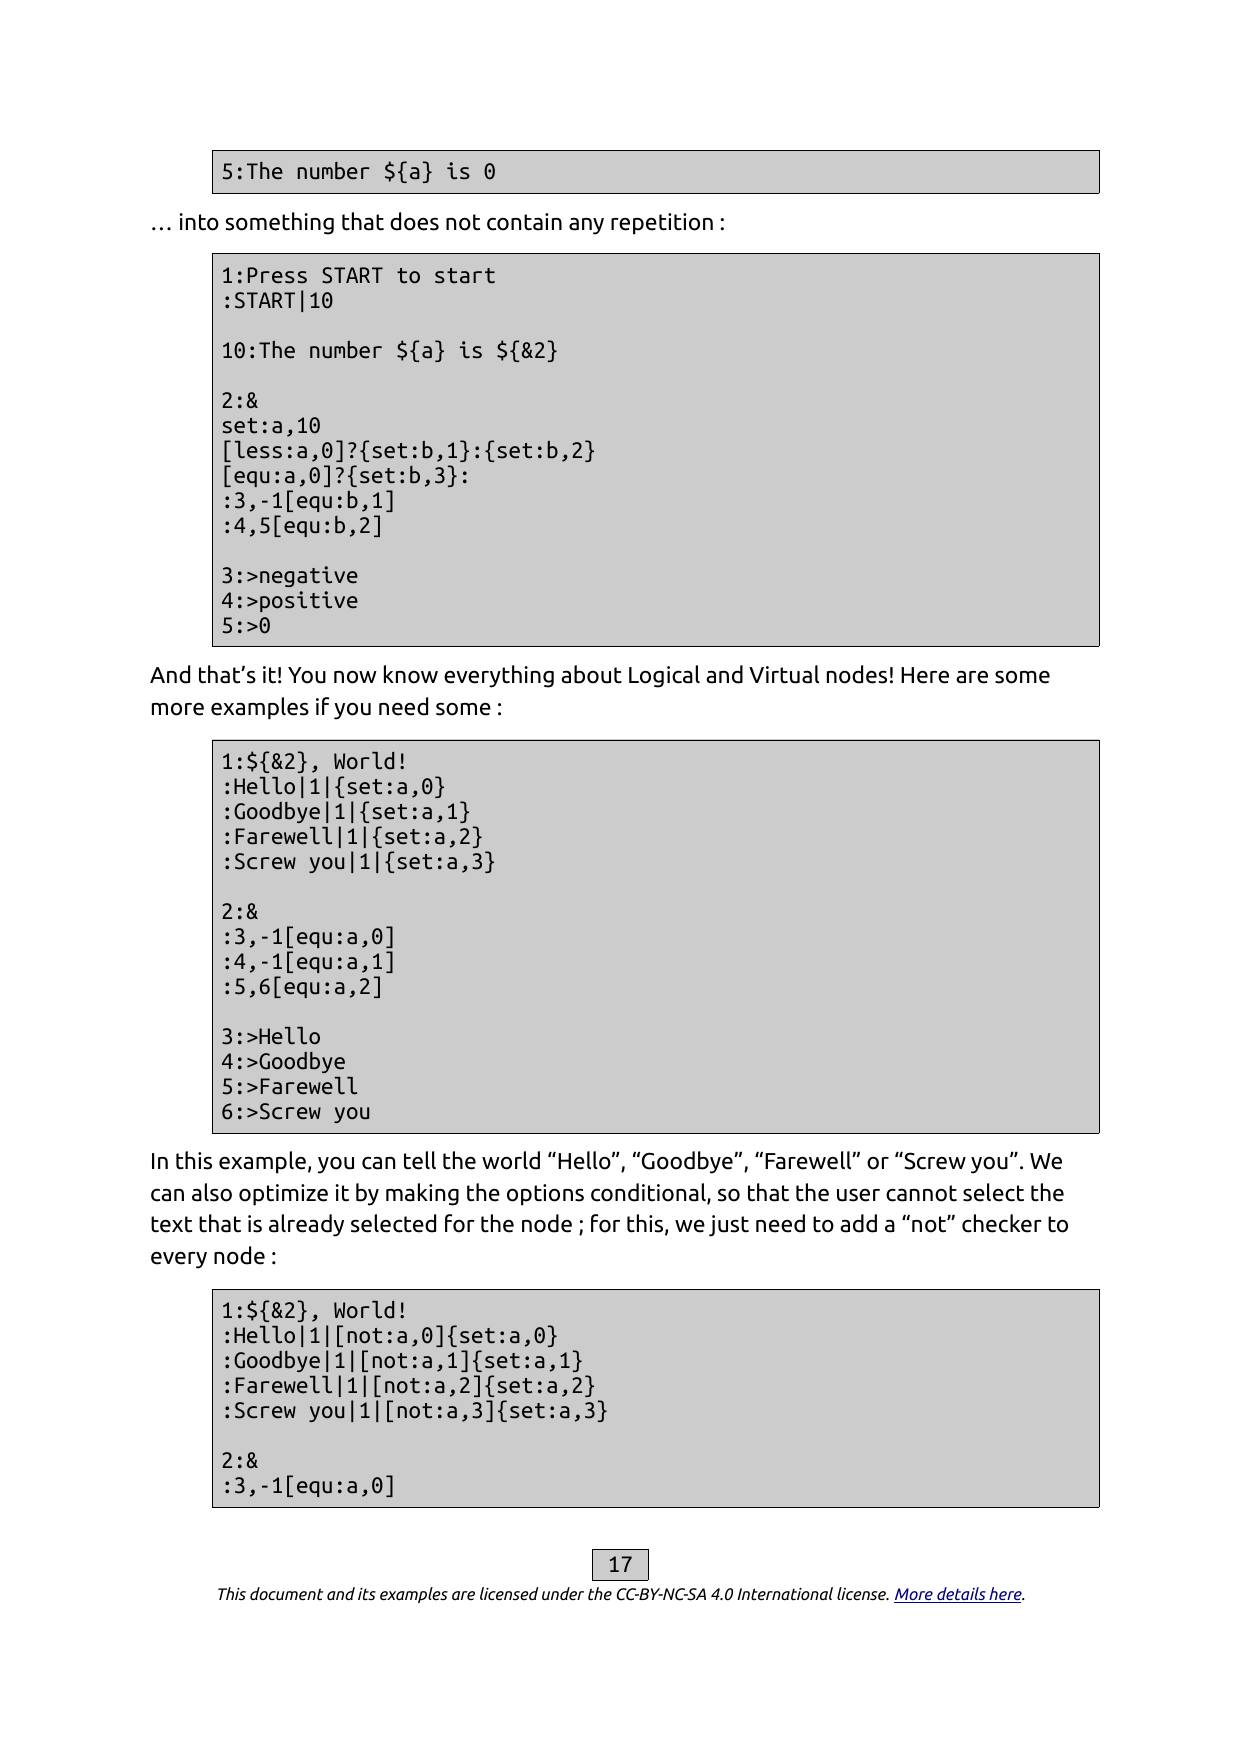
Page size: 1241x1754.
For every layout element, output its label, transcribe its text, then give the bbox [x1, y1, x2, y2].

text :Screw you|1|{set:a,3} [213, 839, 1099, 864]
text 2:& [213, 889, 1099, 914]
text :4,-1[equ:a,1] [213, 939, 1099, 964]
text … into something that does not contain any repetition : [150, 208, 1090, 234]
text 1:${&2}, World! [213, 1290, 1099, 1314]
text 5:The number ${a} is 0 [213, 151, 1099, 193]
text :Farewell|1|{set:a,2} [213, 814, 1099, 839]
text [equ:a,0]?{set:b,3}: [213, 453, 1099, 478]
text :3,-1[equ:a,0] [213, 1464, 1099, 1507]
text :START|10 [213, 278, 1099, 303]
text 1:Press START to start [213, 254, 1099, 278]
text :Hello|1|{set:a,0} [213, 764, 1099, 789]
text 2:& [213, 378, 1099, 403]
text 4:>positive [213, 578, 1099, 603]
text 3:>Hello [213, 1014, 1099, 1039]
text 3:>negative [213, 553, 1099, 578]
text set:a,10 [213, 403, 1099, 428]
text 10:The number ${a} is ${&2} [213, 328, 1099, 353]
text :Goodbye|1|{set:a,1} [213, 789, 1099, 814]
text :Farewell|1|[not:a,2]{set:a,2} [213, 1364, 1099, 1389]
text 2:& [213, 1439, 1099, 1464]
text 1:${&2}, World! [213, 741, 1099, 764]
text 4:>Goodbye [213, 1039, 1099, 1064]
text 6:>Screw you [213, 1089, 1099, 1133]
text 5:>0 [213, 603, 1099, 646]
text :5,6[equ:a,2] [213, 964, 1099, 989]
text :4,5[equ:b,2] [213, 503, 1099, 528]
text :3,-1[equ:a,0] [213, 914, 1099, 939]
text :Hello|1|[not:a,0]{set:a,0} [213, 1314, 1099, 1339]
text :Screw you|1|[not:a,3]{set:a,3} [213, 1389, 1099, 1414]
text [less:a,0]?{set:b,1}:{set:b,2} [213, 428, 1099, 453]
text And that’s it! You now know everything about Logical and Virtual nodes! Here are some more examples if you need some : [150, 661, 1090, 719]
text :3,-1[equ:b,1] [213, 478, 1099, 503]
text :Goodbye|1|[not:a,1]{set:a,1} [213, 1339, 1099, 1364]
text 5:>Farewell [213, 1064, 1099, 1089]
text In this example, you can tell the world “Hello”, “Goodbye”, “Farewell” or “Screw you”. We can also optimize it by making the options conditional, so that the user cannot select the text that is already selected for the node ; for this, we just need to add a “not” checker to every node : [150, 1148, 1090, 1269]
